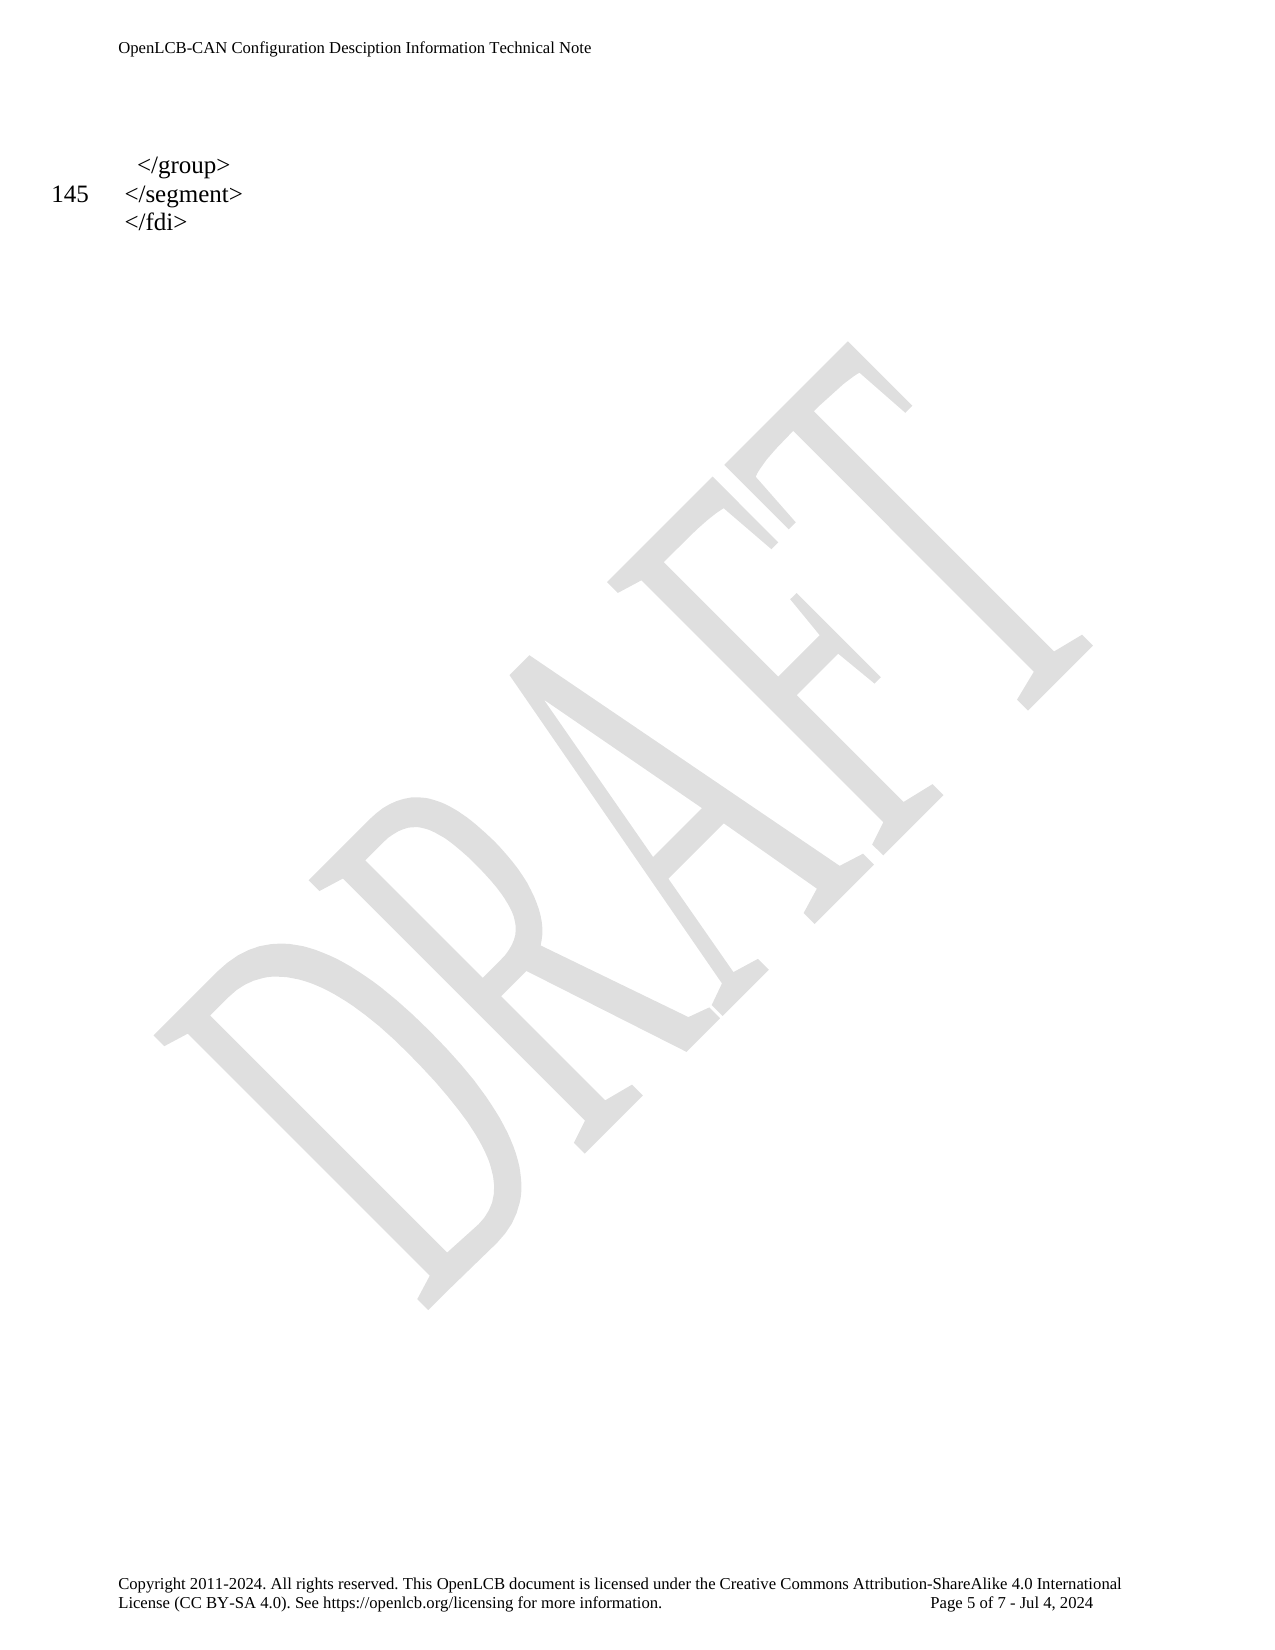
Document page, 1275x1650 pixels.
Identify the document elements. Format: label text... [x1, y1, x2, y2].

text </fdi> [118, 207, 1157, 236]
text </group> [118, 150, 1157, 179]
text </segment> [118, 179, 1157, 207]
